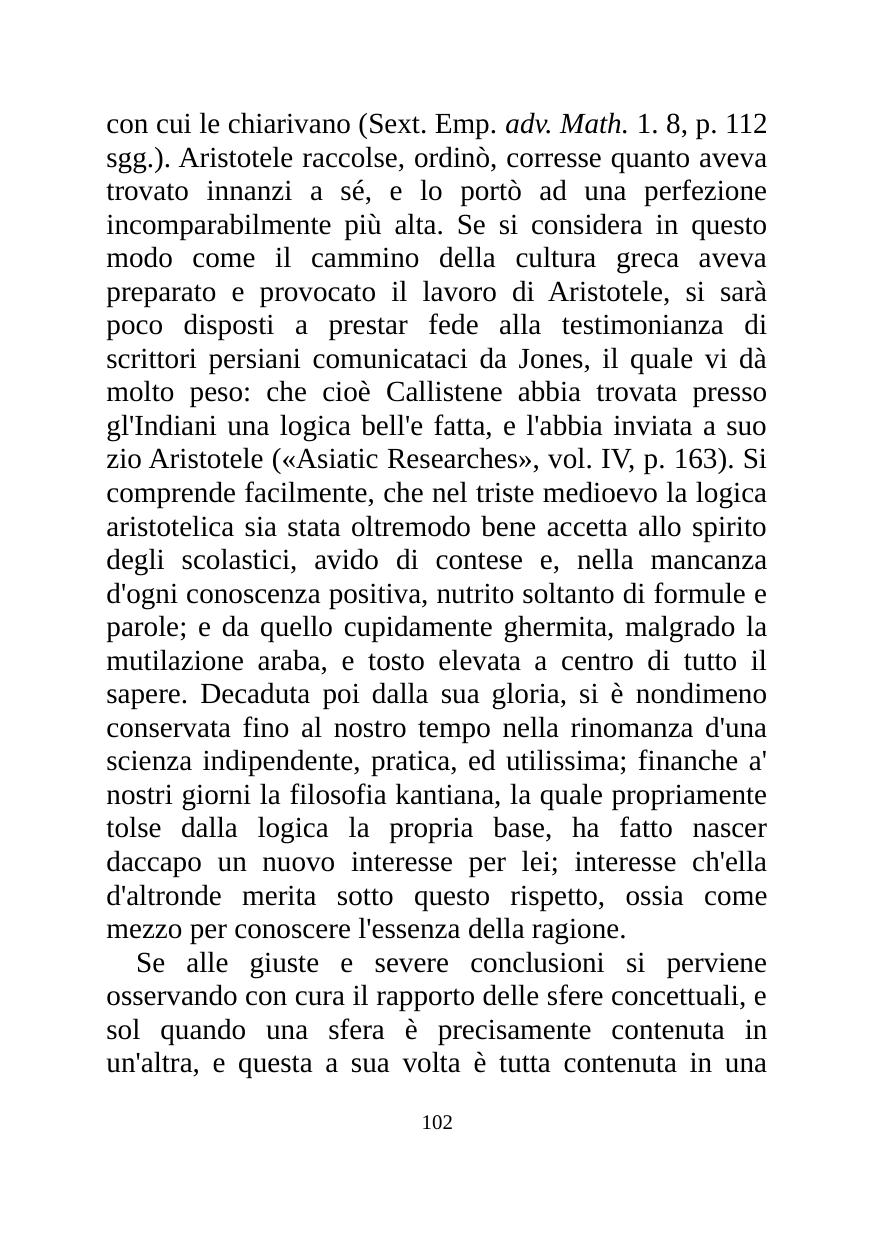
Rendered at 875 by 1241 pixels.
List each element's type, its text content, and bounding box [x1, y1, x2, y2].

text con cui le chiarivano (Sext. Emp. adv. Math. 1. 8, p. 112 sgg.). Aristotele raccolse, ordinò, corresse quanto aveva trovato innanzi a sé, e lo portò ad una perfezione incomparabilmente più alta. Se si considera in questo modo come il cammino della cultura greca aveva preparato e provocato il lavoro di Aristotele, si sarà poco disposti a prestar fede alla testimonianza di scrittori persiani comunicataci da Jones, il quale vi dà molto peso: che cioè Callistene abbia trovata presso gl'Indiani una logica bell'e fatta, e l'abbia inviata a suo zio Aristotele («Asiatic Researches», vol. IV, p. 163). Si comprende facilmente, che nel triste medioevo la logica aristotelica sia stata oltremodo bene accetta allo spirito degli scolastici, avido di contese e, nella mancanza d'ogni conoscenza positiva, nutrito soltanto di formule e parole; e da quello cupidamente ghermita, malgrado la mutilazione araba, e tosto elevata a centro di tutto il sapere. Decaduta poi dalla sua gloria, si è nondimeno conservata fino al nostro tempo nella rinomanza d'una scienza indipendente, pratica, ed utilissima; finanche a' nostri giorni la filosofia kantiana, la quale propriamente tolse dalla logica la propria base, ha fatto nascer daccapo un nuovo interesse per lei; interesse ch'ella d'altronde merita sotto questo rispetto, ossia come mezzo per conoscere l'essenza della ragione. [106, 106, 768, 945]
text Se alle giuste e severe conclusioni si perviene osservando con cura il rapporto delle sfere concettuali, e sol quando una sfera è precisamente contenuta in un'altra, e questa a sua volta è tutta contenuta in una [106, 945, 768, 1079]
